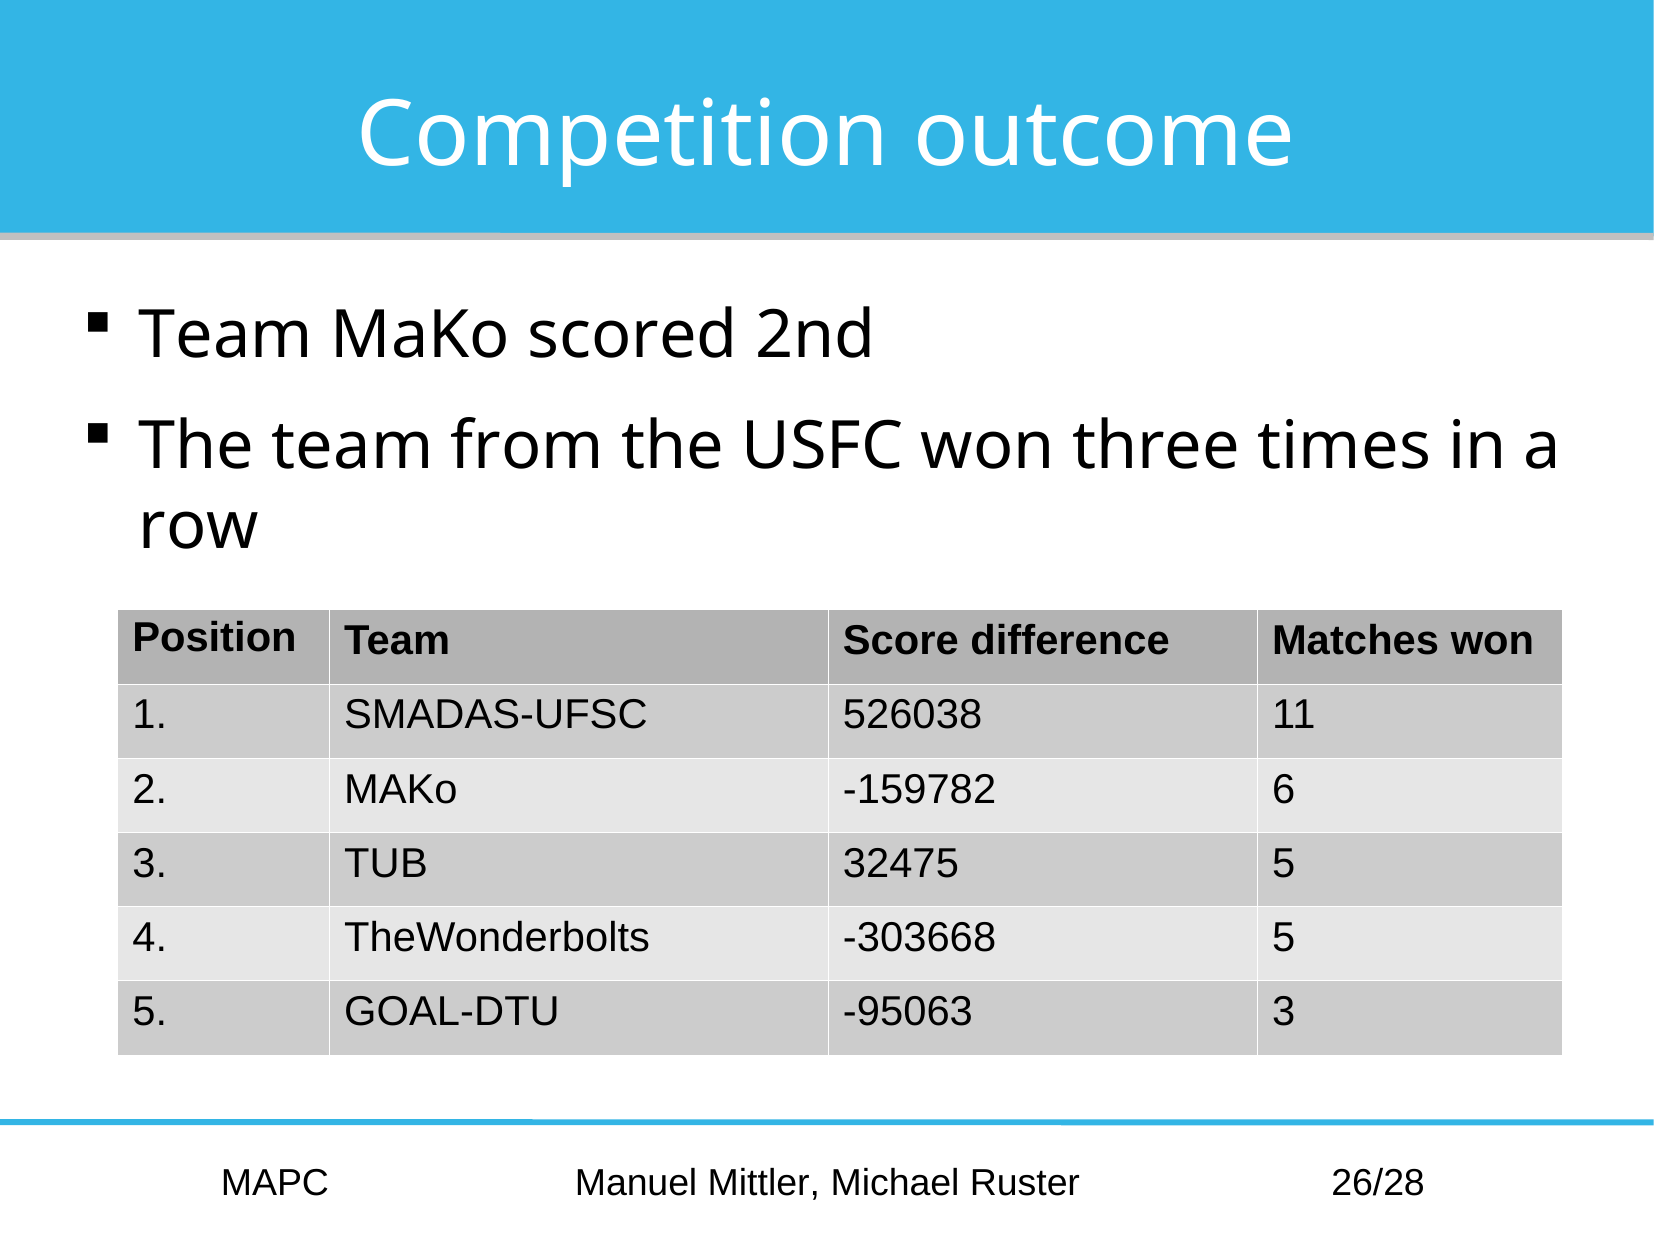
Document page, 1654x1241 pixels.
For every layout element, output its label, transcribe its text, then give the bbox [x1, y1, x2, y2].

table_cell GOAL-DTU [330, 981, 828, 1055]
table_cell MAKo [330, 759, 828, 832]
table_cell 3. [118, 833, 329, 906]
table_cell 6 [1258, 759, 1562, 832]
table_cell SMADAS-UFSC [330, 685, 828, 758]
table_cell 2. [118, 759, 329, 832]
table_header Score difference [829, 610, 1257, 684]
table_header Team [330, 610, 828, 684]
table_cell 5 [1258, 907, 1562, 980]
table_header Matches won [1258, 610, 1562, 684]
table_cell 5 [1258, 833, 1562, 906]
table_cell TheWonderbolts [330, 907, 828, 980]
table_cell 1. [118, 685, 329, 758]
table_cell -159782 [829, 759, 1257, 832]
table_cell 5. [118, 981, 329, 1055]
table_cell 32475 [829, 833, 1257, 906]
table_cell -95063 [829, 981, 1257, 1055]
table_header Position [118, 610, 329, 684]
title Competition outcome [82, 49, 1571, 207]
list Team MaKo scored 2nd The team from the USFC won three times in a row [82, 290, 1571, 1109]
table_cell 4. [118, 907, 329, 980]
table_cell 11 [1258, 685, 1562, 758]
table_cell -303668 [829, 907, 1257, 980]
table_cell 526038 [829, 685, 1257, 758]
table_cell 3 [1258, 981, 1562, 1055]
table_cell TUB [330, 833, 828, 906]
